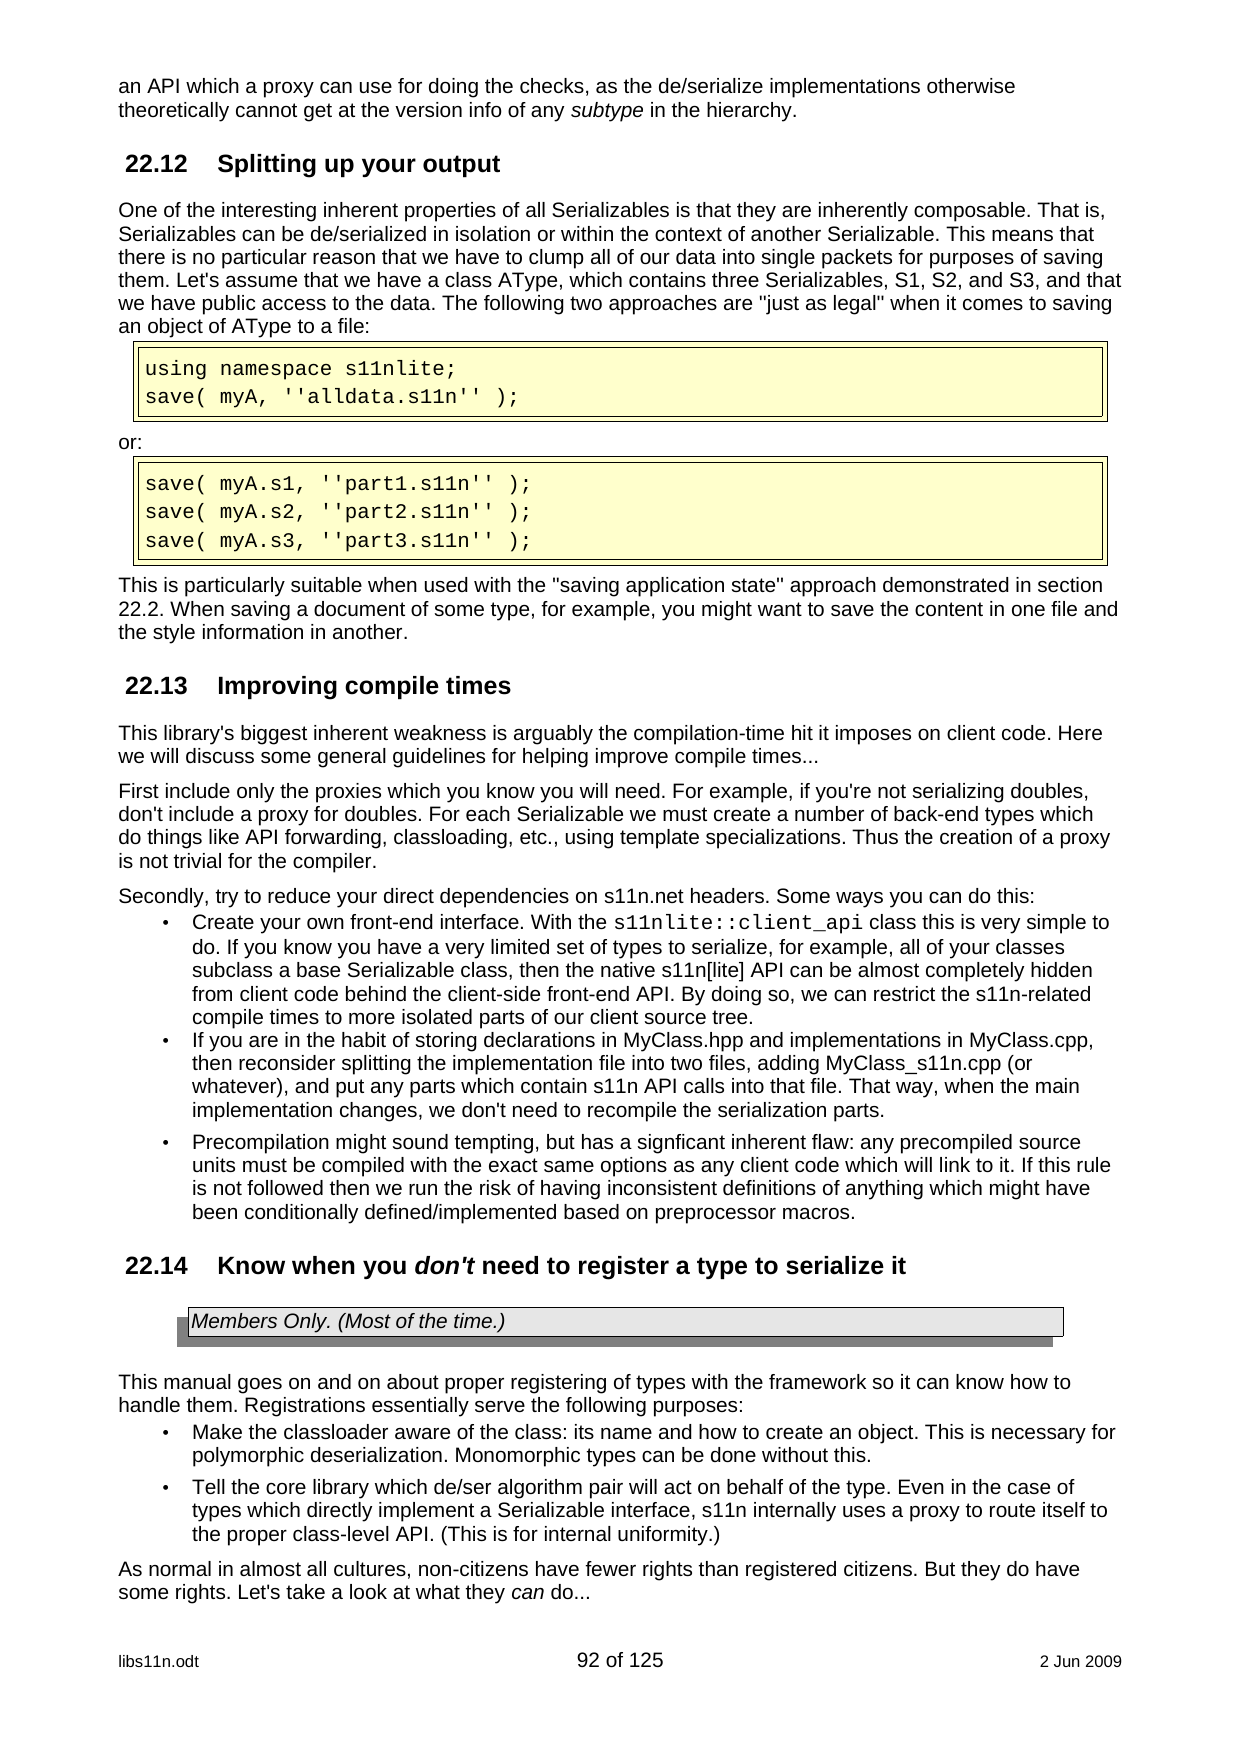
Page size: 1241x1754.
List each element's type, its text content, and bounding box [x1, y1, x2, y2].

subtitle Know when you don't need to register a type to serialize it [118, 1251, 1122, 1279]
text using namespace s11nlite; [134, 342, 1107, 370]
text save( myA.s1, ''part1.s11n'' ); [134, 457, 1107, 485]
list Create your own front-end interface. With the s11nlite::client_api class this is very simple to do. If you know you have a very limited set of types to serialize, for example, all of your classes subclass a base Serializable class, then the native s11n[lite] API can be almost completely hidden from client code behind the client-side front-end API. By doing so, we can restrict the s11n-related compile times to more isolated parts of our client source tree. [162, 911, 1122, 1029]
text This library's biggest inherent weakness is arguably the compilation-time hit it imposes on client code. Here we will discuss some general guidelines for helping improve compile times... [118, 721, 1122, 767]
list Tell the core library which de/ser algorithm pair will act on behalf of the type. Even in the case of types which directly implement a Serializable interface, s11n internally uses a proxy to route itself to the proper class-level API. (This is for internal uniformity.) [162, 1476, 1122, 1545]
text an API which a proxy can use for doing the checks, as the de/serialize implementations otherwise theoretically cannot get at the version info of any subtype in the hierarchy. [118, 75, 1122, 121]
list Make the classloader aware of the class: its name and how to create an object. This is necessary for polymorphic deserialization. Monomorphic types can be done without this. [162, 1420, 1122, 1467]
subtitle Splitting up your output [118, 149, 1122, 177]
text Secondly, try to reduce your direct dependencies on s11n.net headers. Some ways you can do this: [118, 884, 1122, 908]
text One of the interesting inherent properties of all Serializables is that they are inherently composable. That is, Serializables can be de/serialized in isolation or within the context of another Serializable. This means that there is no particular reason that we have to clump all of our data into single packets for purposes of saving them. Let's assume that we have a class AType, which contains three Serializables, S1, S2, and S3, and that we have public access to the data. The following two approaches are ''just as legal'' when it comes to saving an object of AType to a file: [118, 199, 1122, 338]
text First include only the proxies which you know you will need. For example, if you're not serializing doubles, don't include a proxy for doubles. For each Serializable we must create a number of back-end types which do things like API forwarding, classloading, etc., using template specializations. Thus the creation of a proxy is not trivial for the compiler. [118, 779, 1122, 872]
text This is particularly suitable when used with the ''saving application state'' approach demonstrated in section 22.2. When saving a document of some type, for example, you might want to save the content in one file and the style information in another. [118, 574, 1122, 644]
list Precompilation might sound tempting, but has a signficant inherent flaw: any precompiled source units must be compiled with the exact same options as any client code which will link to it. If this rule is not followed then we run the risk of having inconsistent definitions of anything which might have been conditionally defined/implemented based on preprocessor macros. [162, 1131, 1122, 1223]
text or: [118, 430, 1122, 453]
list If you are in the habit of storing declarations in MyClass.hpp and implementations in MyClass.cpp, then reconsider splitting the implementation file into two files, adding MyClass_s11n.cpp (or whatever), and put any parts which contain s11n API calls into that file. That way, when the main implementation changes, we don't need to recompile the serialization parts. [162, 1029, 1122, 1122]
text Members Only. (Most of the time.) [189, 1308, 1063, 1336]
text save( myA, ''alldata.s11n'' ); [134, 370, 1107, 421]
text save( myA.s2, ''part2.s11n'' ); [139, 485, 1102, 513]
text This manual goes on and on about proper registering of types with the framework so it can know how to handle them. Registrations essentially serve the following purposes: [118, 1371, 1122, 1417]
text As normal in almost all cultures, non-citizens have fewer rights than registered citizens. But they do have some rights. Let's take a look at what they can do... [118, 1557, 1122, 1604]
text save( myA.s3, ''part3.s11n'' ); [134, 513, 1107, 565]
subtitle Improving compile times [118, 672, 1122, 699]
